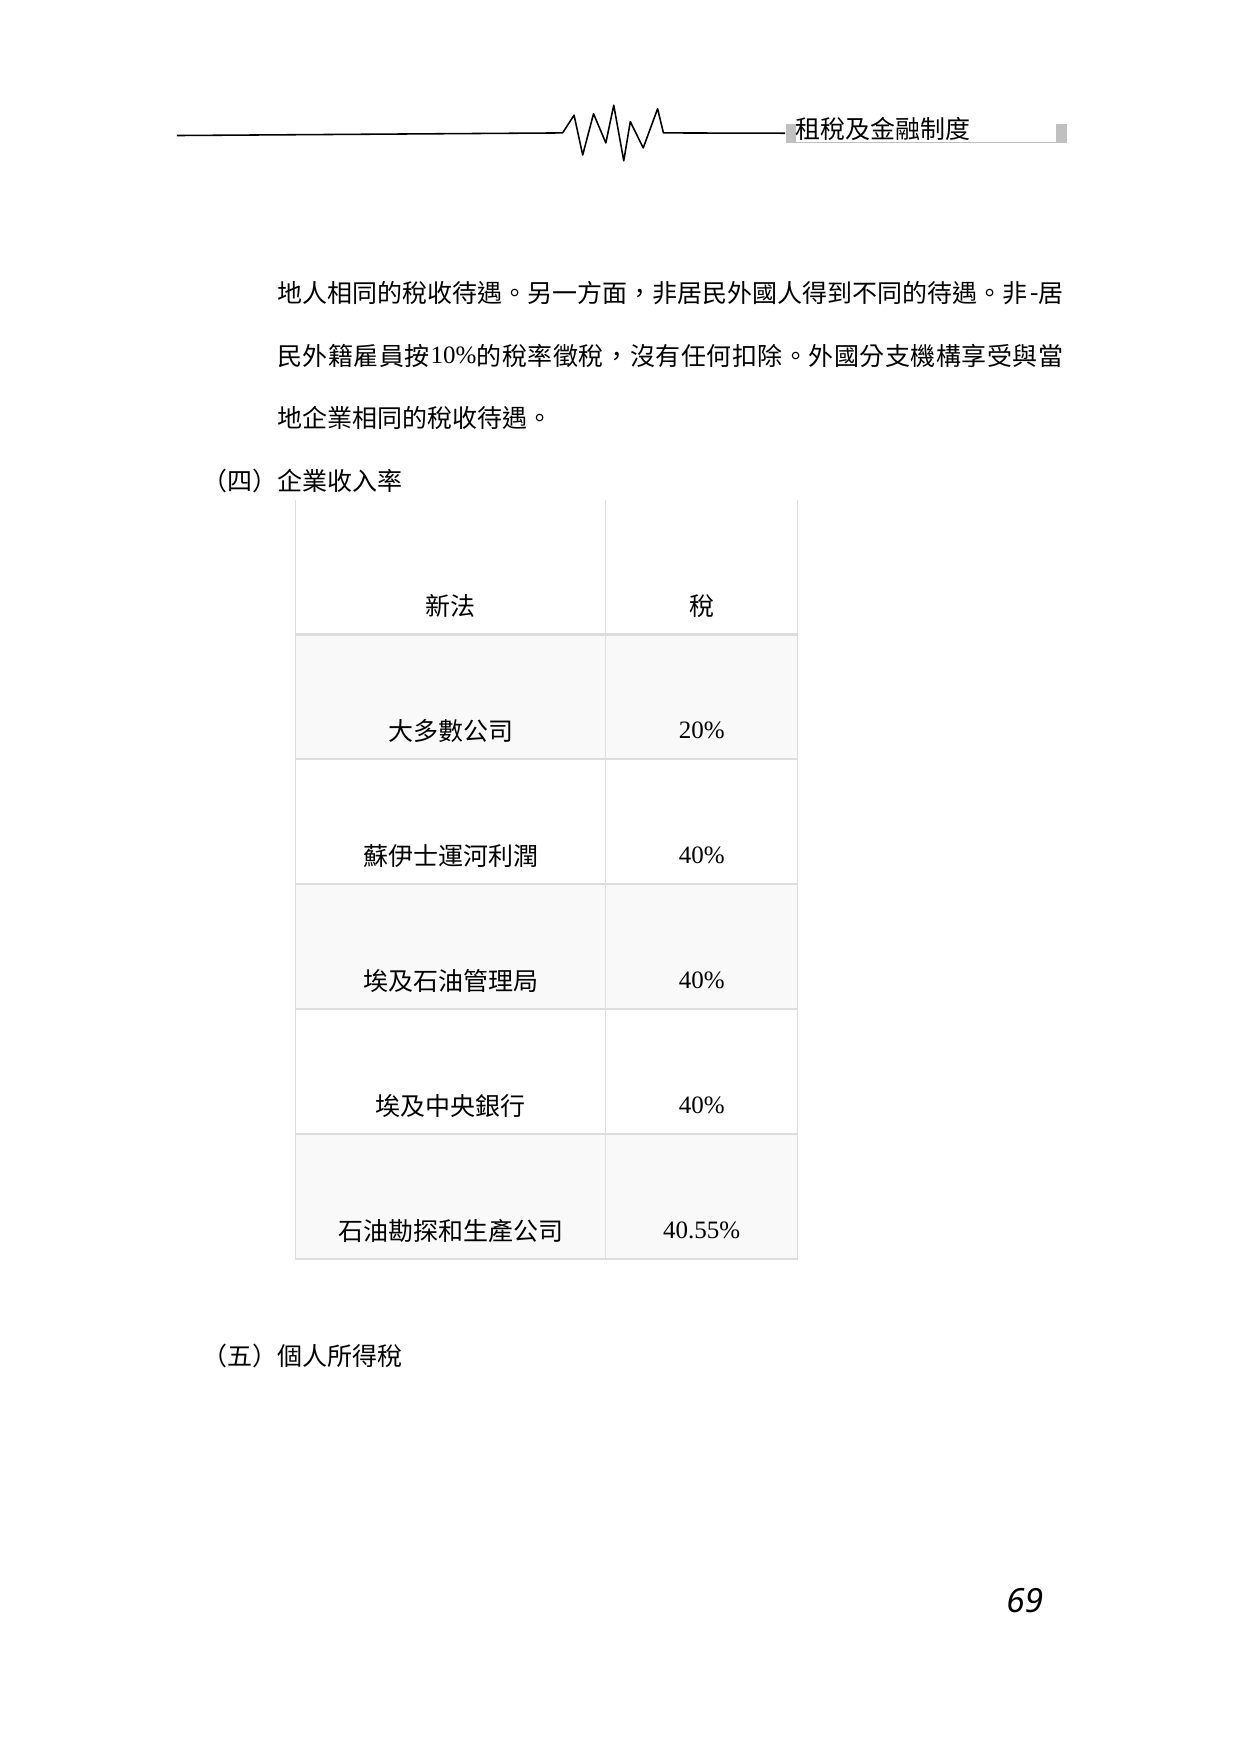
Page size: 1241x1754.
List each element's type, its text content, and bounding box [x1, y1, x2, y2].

table_cell 埃及中央銀行 [296, 1010, 605, 1133]
text （四）企業收入率 [202, 438, 1063, 500]
table_cell 埃及石油管理局 [296, 885, 605, 1008]
text 地人相同的稅收待遇。另一方面，非居民外國人得到不同的待遇。非-居民外籍雇員按10%的稅率徵稅，沒有任何扣除。外國分支機構享受與當地企業相同的稅收待遇。 [277, 250, 1063, 438]
table_header 新法 [296, 500, 605, 633]
text （五）個人所得稅 [202, 1313, 1063, 1375]
table_cell 蘇伊士運河利潤 [296, 760, 605, 883]
table_cell 20% [606, 636, 797, 758]
table_cell 石油勘探和生產公司 [296, 1135, 605, 1258]
table_header 稅 [606, 500, 797, 633]
table_cell 40.55% [606, 1135, 797, 1258]
table_cell 40% [606, 1010, 797, 1133]
table_cell 40% [606, 885, 797, 1008]
table_cell 大多數公司 [296, 636, 605, 758]
table_cell 40% [606, 760, 797, 883]
